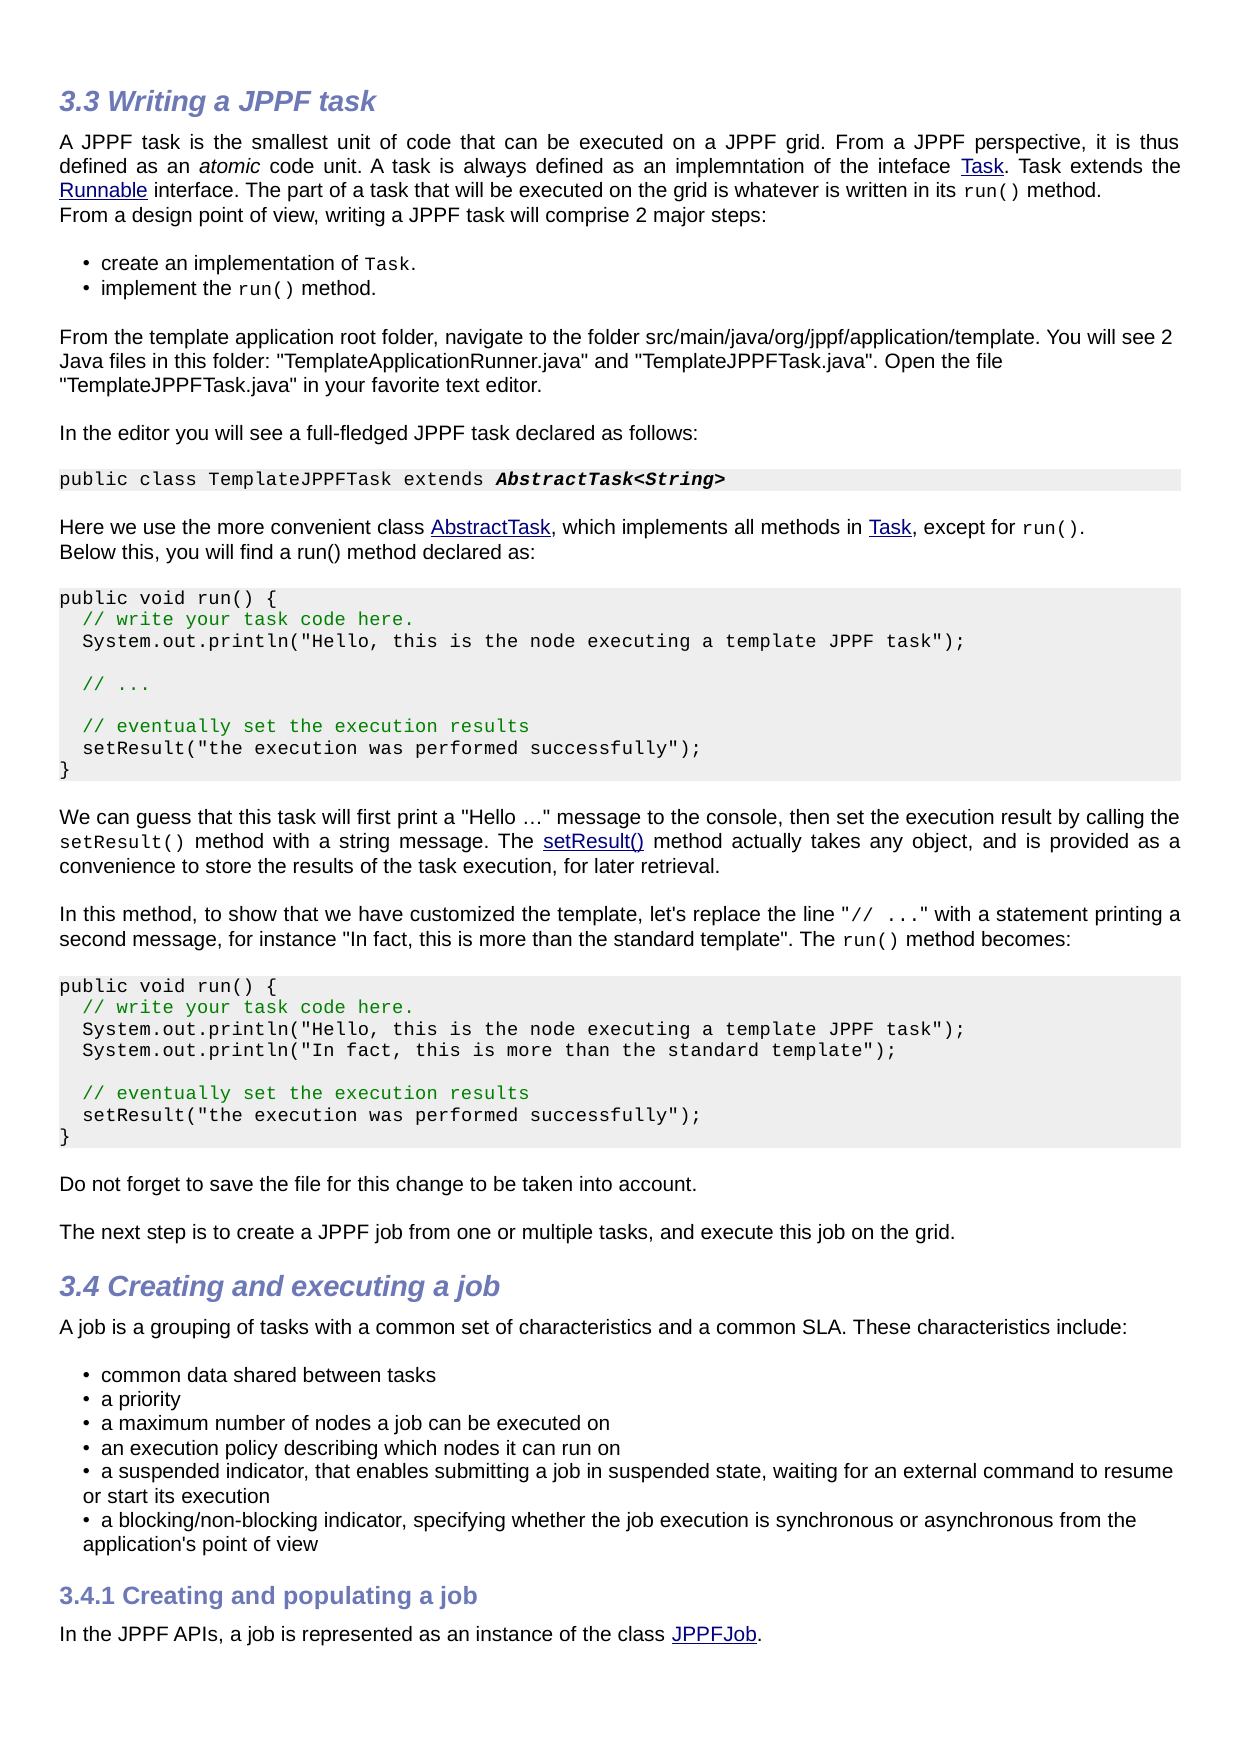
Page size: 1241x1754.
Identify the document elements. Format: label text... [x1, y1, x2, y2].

list create an implementation of Task. [83, 251, 1181, 276]
list common data shared between tasks [83, 1363, 1181, 1387]
text Here we use the more convenient class AbstractTask, which implements all methods in Task, except for run(). [59, 515, 1181, 540]
text // write your task code here. [59, 998, 1181, 1019]
text From a design point of view, writing a JPPF task will comprise 2 major steps: [59, 203, 1181, 227]
text In the editor you will see a full-fledged JPPF task declared as follows: [59, 421, 1181, 445]
text In the JPPF APIs, a job is represented as an instance of the class JPPFJob. [59, 1622, 1181, 1646]
list a priority [83, 1387, 1181, 1411]
text In this method, to show that we have customized the template, let's replace the line "// ..." with a statement printing a second message, for instance "In fact, this is more than the standard template". The run() method becomes: [59, 902, 1181, 952]
text System.out.println("Hello, this is the node executing a template JPPF task"); [59, 631, 1181, 652]
text Below this, you will find a run() method declared as: [59, 540, 1181, 564]
text // ... [59, 674, 1181, 695]
text Do not forget to save the file for this change to be taken into account. [59, 1172, 1181, 1196]
subtitle Creating and populating a job [59, 1581, 1181, 1610]
list a maximum number of nodes a job can be executed on [83, 1411, 1181, 1435]
text setResult("the execution was performed successfully"); [59, 738, 1181, 760]
text From the template application root folder, navigate to the folder src/main/java/org/jppf/application/template. You will see 2 Java files in this folder: "TemplateApplicationRunner.java" and "TemplateJPPFTask.java". Open the file "TemplateJPPFTask.java" in your favorite text editor. [59, 325, 1181, 397]
list implement the run() method. [83, 276, 1181, 301]
text System.out.println("Hello, this is the node executing a template JPPF task"); [59, 1019, 1181, 1041]
subtitle Writing a JPPF task [59, 84, 1181, 118]
list a suspended indicator, that enables submitting a job in suspended state, waiting for an external command to resume or start its execution [83, 1459, 1181, 1508]
text // write your task code here. [59, 609, 1181, 631]
text // eventually set the execution results [59, 1083, 1181, 1105]
text A job is a grouping of tasks with a common set of characteristics and a common SLA. These characteristics include: [59, 1315, 1181, 1339]
text The next step is to create a JPPF job from one or multiple tasks, and execute this job on the grid. [59, 1220, 1181, 1244]
text System.out.println("In fact, this is more than the standard template"); [59, 1041, 1181, 1062]
list an execution policy describing which nodes it can run on [83, 1435, 1181, 1459]
text // eventually set the execution results [59, 717, 1181, 738]
text public void run() { [59, 976, 1181, 998]
text setResult("the execution was performed successfully"); [59, 1105, 1181, 1126]
text public class TemplateJPPFTask extends AbstractTask<String> [59, 469, 1181, 491]
text public void run() { [59, 588, 1181, 609]
text We can guess that this task will first print a "Hello …" message to the console, then set the execution result by calling the setResult() method with a string message. The setResult() method actually takes any object, and is provided as a convenience to store the results of the task execution, for later retrieval. [59, 805, 1181, 878]
list a blocking/non-blocking indicator, specifying whether the job execution is synchronous or asynchronous from the application's point of view [83, 1508, 1181, 1556]
text } [59, 1126, 1181, 1148]
text } [59, 760, 1181, 781]
text A JPPF task is the smallest unit of code that can be executed on a JPPF grid. From a JPPF perspective, it is thus defined as an atomic code unit. A task is always defined as an implemntation of the inteface Task. Task extends the Runnable interface. The part of a task that will be executed on the grid is whatever is written in its run() method. [59, 130, 1181, 203]
subtitle Creating and executing a job [59, 1269, 1181, 1303]
